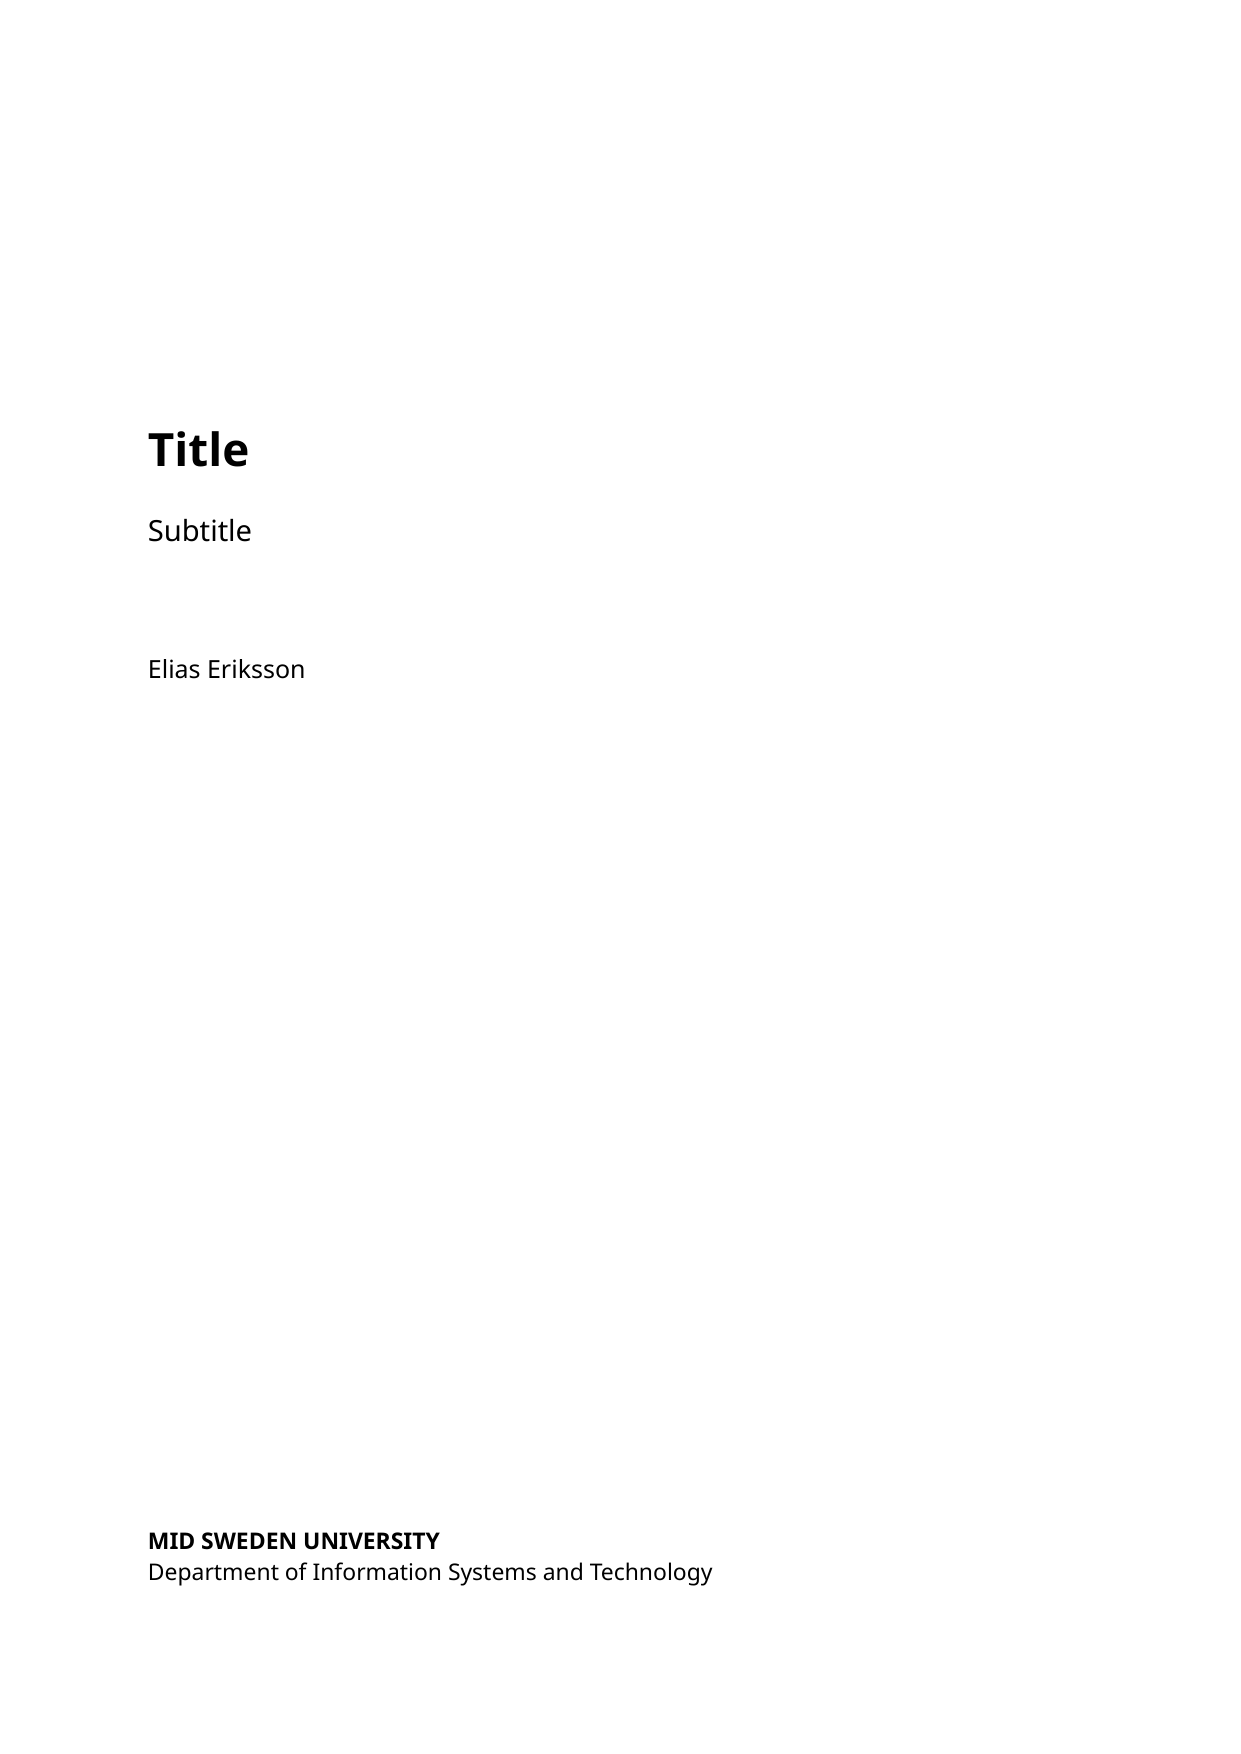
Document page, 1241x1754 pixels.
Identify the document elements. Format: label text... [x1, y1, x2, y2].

text MID SWEDEN UNIVERSITY Department of Information Systems and Technology [148, 1524, 1093, 1587]
subtitle Elias Eriksson [148, 651, 1093, 685]
subtitle Title [148, 417, 1093, 480]
subtitle Subtitle [148, 510, 1093, 550]
